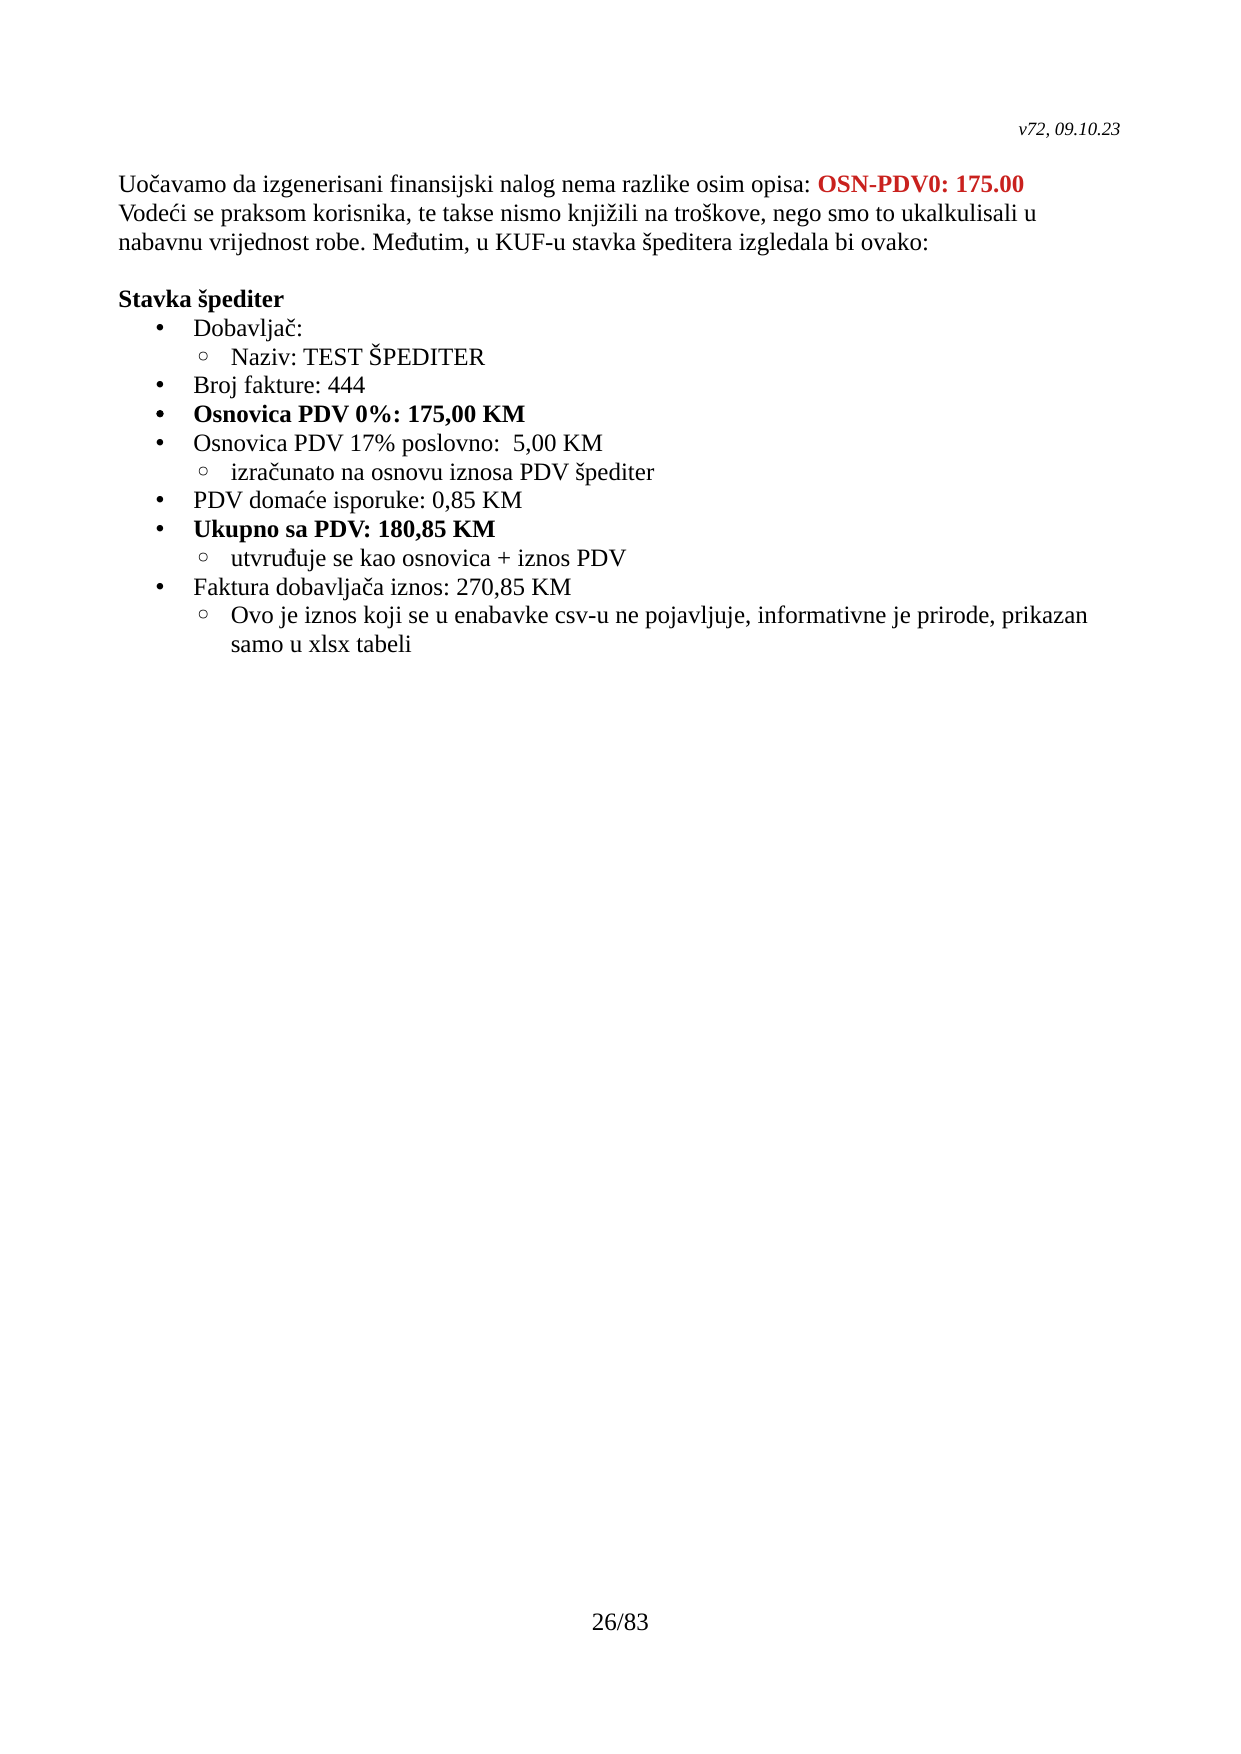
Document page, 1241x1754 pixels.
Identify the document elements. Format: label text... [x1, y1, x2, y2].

list izračunato na osnovu iznosa PDV špediter [193, 457, 1122, 485]
text Uočavamo da izgenerisani finansijski nalog nema razlike osim opisa: OSN-PDV0: 175.00 [118, 169, 1122, 198]
list Osnovica PDV 0%: 175,00 KM [156, 399, 1122, 428]
list Broj fakture: 444 [156, 370, 1122, 399]
list Osnovica PDV 17% poslovno: 5,00 KM [156, 428, 1122, 457]
list PDV domaće isporuke: 0,85 KM [156, 485, 1122, 514]
text Vodeći se praksom korisnika, te takse nismo knjižili na troškove, nego smo to ukalkulisali u nabavnu vrijednost robe. Međutim, u KUF-u stavka špeditera izgledala bi ovako: [118, 198, 1122, 255]
list utvruđuje se kao osnovica + iznos PDV [193, 543, 1122, 572]
list Ukupno sa PDV: 180,85 KM [156, 514, 1122, 543]
list Dobavljač: [156, 313, 1122, 342]
list Ovo je iznos koji se u enabavke csv-u ne pojavljuje, informativne je prirode, prikazan samo u xlsx tabeli [193, 600, 1122, 658]
text Stavka špediter [118, 284, 1122, 313]
list Naziv: TEST ŠPEDITER [193, 342, 1122, 370]
list Faktura dobavljača iznos: 270,85 KM [156, 572, 1122, 600]
